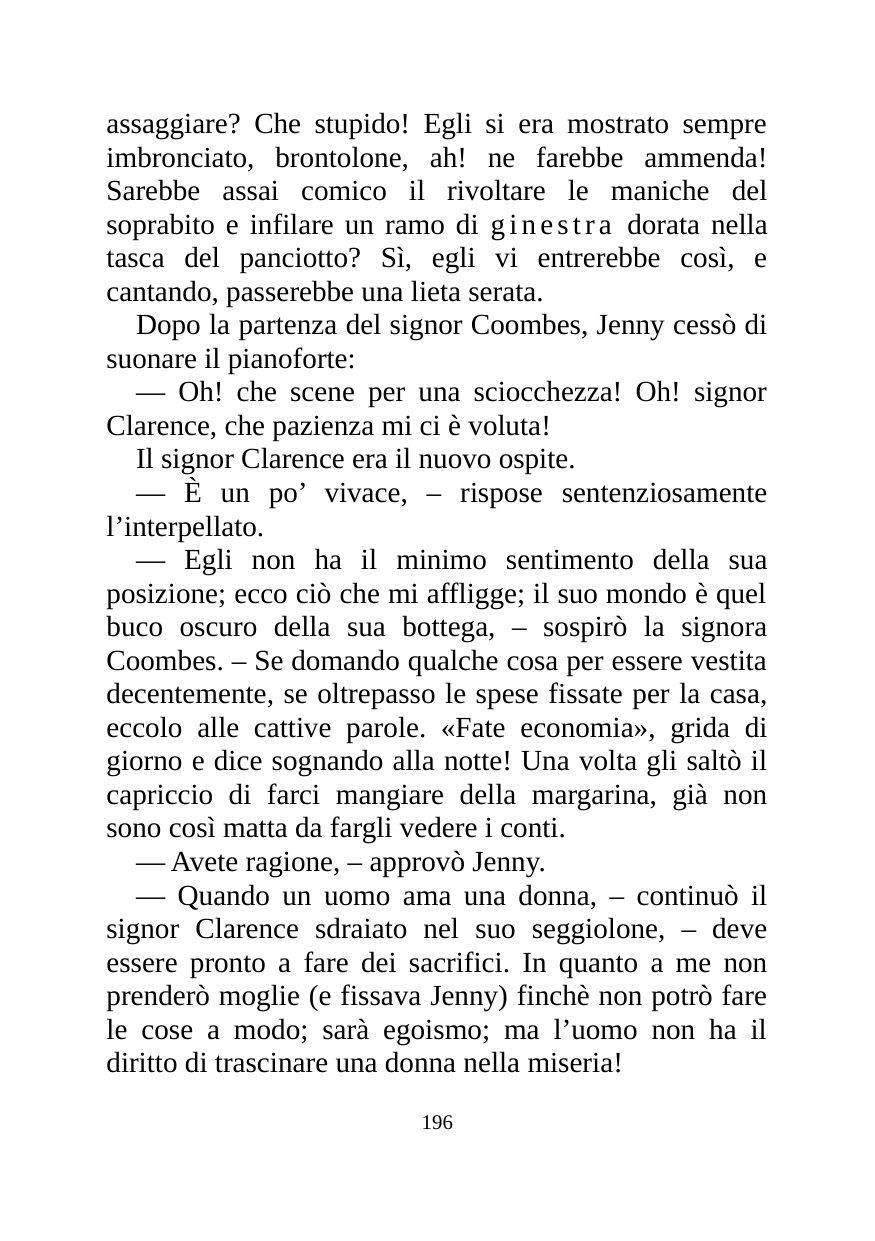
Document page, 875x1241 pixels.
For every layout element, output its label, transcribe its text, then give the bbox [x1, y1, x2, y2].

text — Egli non ha il minimo sentimento della sua posizione; ecco ciò che mi affligge; il suo mondo è quel buco oscuro della sua bottega, – sospirò la signora Coombes. – Se domando qualche cosa per essere vestita decentemente, se oltrepasso le spese fissate per la casa, eccolo alle cattive parole. «Fate economia», grida di giorno e dice sognando alla notte! Una volta gli saltò il capriccio di farci mangiare della margarina, già non sono così matta da fargli vedere i conti. [106, 542, 768, 844]
text — Quando un uomo ama una donna, – continuò il signor Clarence sdraiato nel suo seggiolone, – deve essere pronto a fare dei sacrifici. In quanto a me non prenderò moglie (e fissava Jenny) finchè non potrò fare le cose a modo; sarà egoismo; ma l’uomo non ha il diritto di trascinare una donna nella miseria! [106, 878, 768, 1079]
text Il signor Clarence era il nuovo ospite. [106, 442, 768, 475]
text — Avete ragione, – approvò Jenny. [106, 844, 768, 878]
text Dopo la partenza del signor Coombes, Jenny cessò di suonare il pianoforte: [106, 307, 768, 374]
text — È un po’ vivace, – rispose sentenziosamente l’interpellato. [106, 475, 768, 542]
text assaggiare? Che stupido! Egli si era mostrato sempre imbronciato, brontolone, ah! ne farebbe ammenda! Sarebbe assai comico il rivoltare le maniche del soprabito e infilare un ramo di ginestra dorata nella tasca del panciotto? Sì, egli vi entrerebbe così, e cantando, passerebbe una lieta serata. [106, 106, 768, 307]
text — Oh! che scene per una sciocchezza! Oh! signor Clarence, che pazienza mi ci è voluta! [106, 374, 768, 442]
